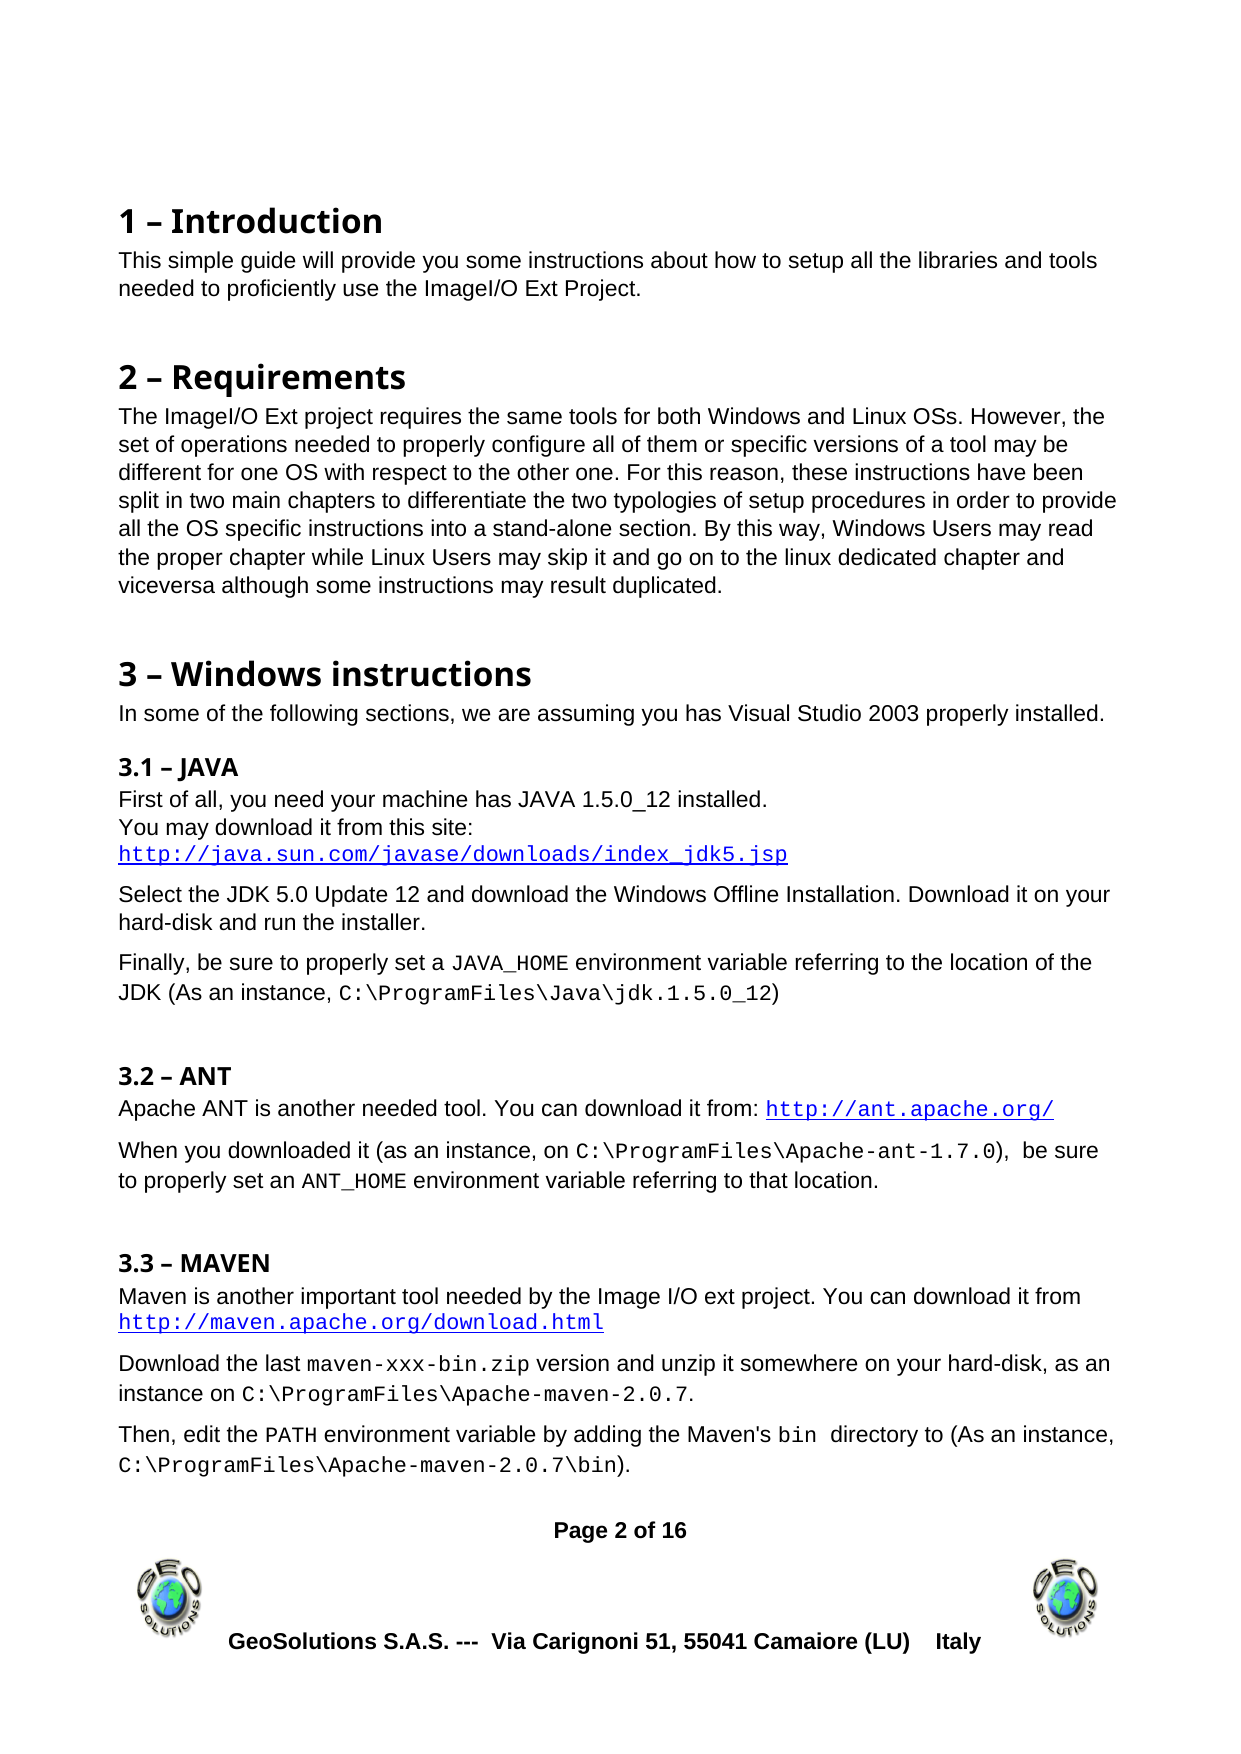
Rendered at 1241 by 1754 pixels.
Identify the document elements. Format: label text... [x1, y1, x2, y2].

subtitle 3.1 – JAVA [118, 749, 1122, 783]
text Then, edit the PATH environment variable by adding the Maven's bin directory to (As an instance, C:\ProgramFiles\Apache-maven-2.0.7\bin). [118, 1422, 1122, 1507]
text This simple guide will provide you some instructions about how to setup all the libraries and tools needed to proficiently use the ImageI/O Ext Project. [118, 247, 1122, 301]
picture [1030, 1552, 1101, 1641]
text Maven is another important tool needed by the Image I/O ext project. You can download it from http://maven.apache.org/download.html [118, 1283, 1122, 1336]
text Finally, be sure to properly set a JAVA_HOME environment variable referring to the location of the JDK (As an instance, C:\ProgramFiles\Java\jdk.1.5.0_12) [118, 950, 1122, 1035]
text The ImageI/O Ext project requires the same tools for both Windows and Linux OSs. However, the set of operations needed to properly configure all of them or specific versions of a tool may be different for one OS with respect to the other one. For this reason, these instructions have been split in two main chapters to differentiate the two typologies of setup procedures in order to provide all the OS specific instructions into a stand-alone section. By this way, Windows Users may read the proper chapter while Linux Users may skip it and go on to the linux dedicated chapter and viceversa although some instructions may result duplicated. [118, 404, 1122, 598]
text First of all, you need your machine has JAVA 1.5.0_12 installed. You may download it from this site: http://java.sun.com/javase/downloads/index_jdk5.jsp [118, 787, 1122, 868]
text In some of the following sections, we are assuming you has Visual Studio 2003 properly installed. [118, 700, 1122, 726]
subtitle 2 – Requirements [118, 354, 1122, 399]
subtitle 3 – Windows instructions [118, 651, 1122, 696]
picture [134, 1552, 205, 1641]
text Select the JDK 5.0 Update 12 and download the Windows Offline Installation. Download it on your hard-disk and run the installer. [118, 882, 1122, 936]
subtitle 3.2 – ANT [118, 1058, 1122, 1092]
text When you downloaded it (as an instance, on C:\ProgramFiles\Apache-ant-1.7.0), be sure to properly set an ANT_HOME environment variable referring to that location. [118, 1138, 1122, 1223]
text Download the last maven-xxx-bin.zip version and unzip it somewhere on your hard-disk, as an instance on C:\ProgramFiles\Apache-maven-2.0.7. [118, 1351, 1122, 1408]
text Apache ANT is another needed tool. You can download it from: http://ant.apache.org/ [118, 1096, 1122, 1123]
subtitle 3.3 – MAVEN [118, 1246, 1122, 1280]
subtitle 1 – Introduction [118, 198, 1122, 243]
